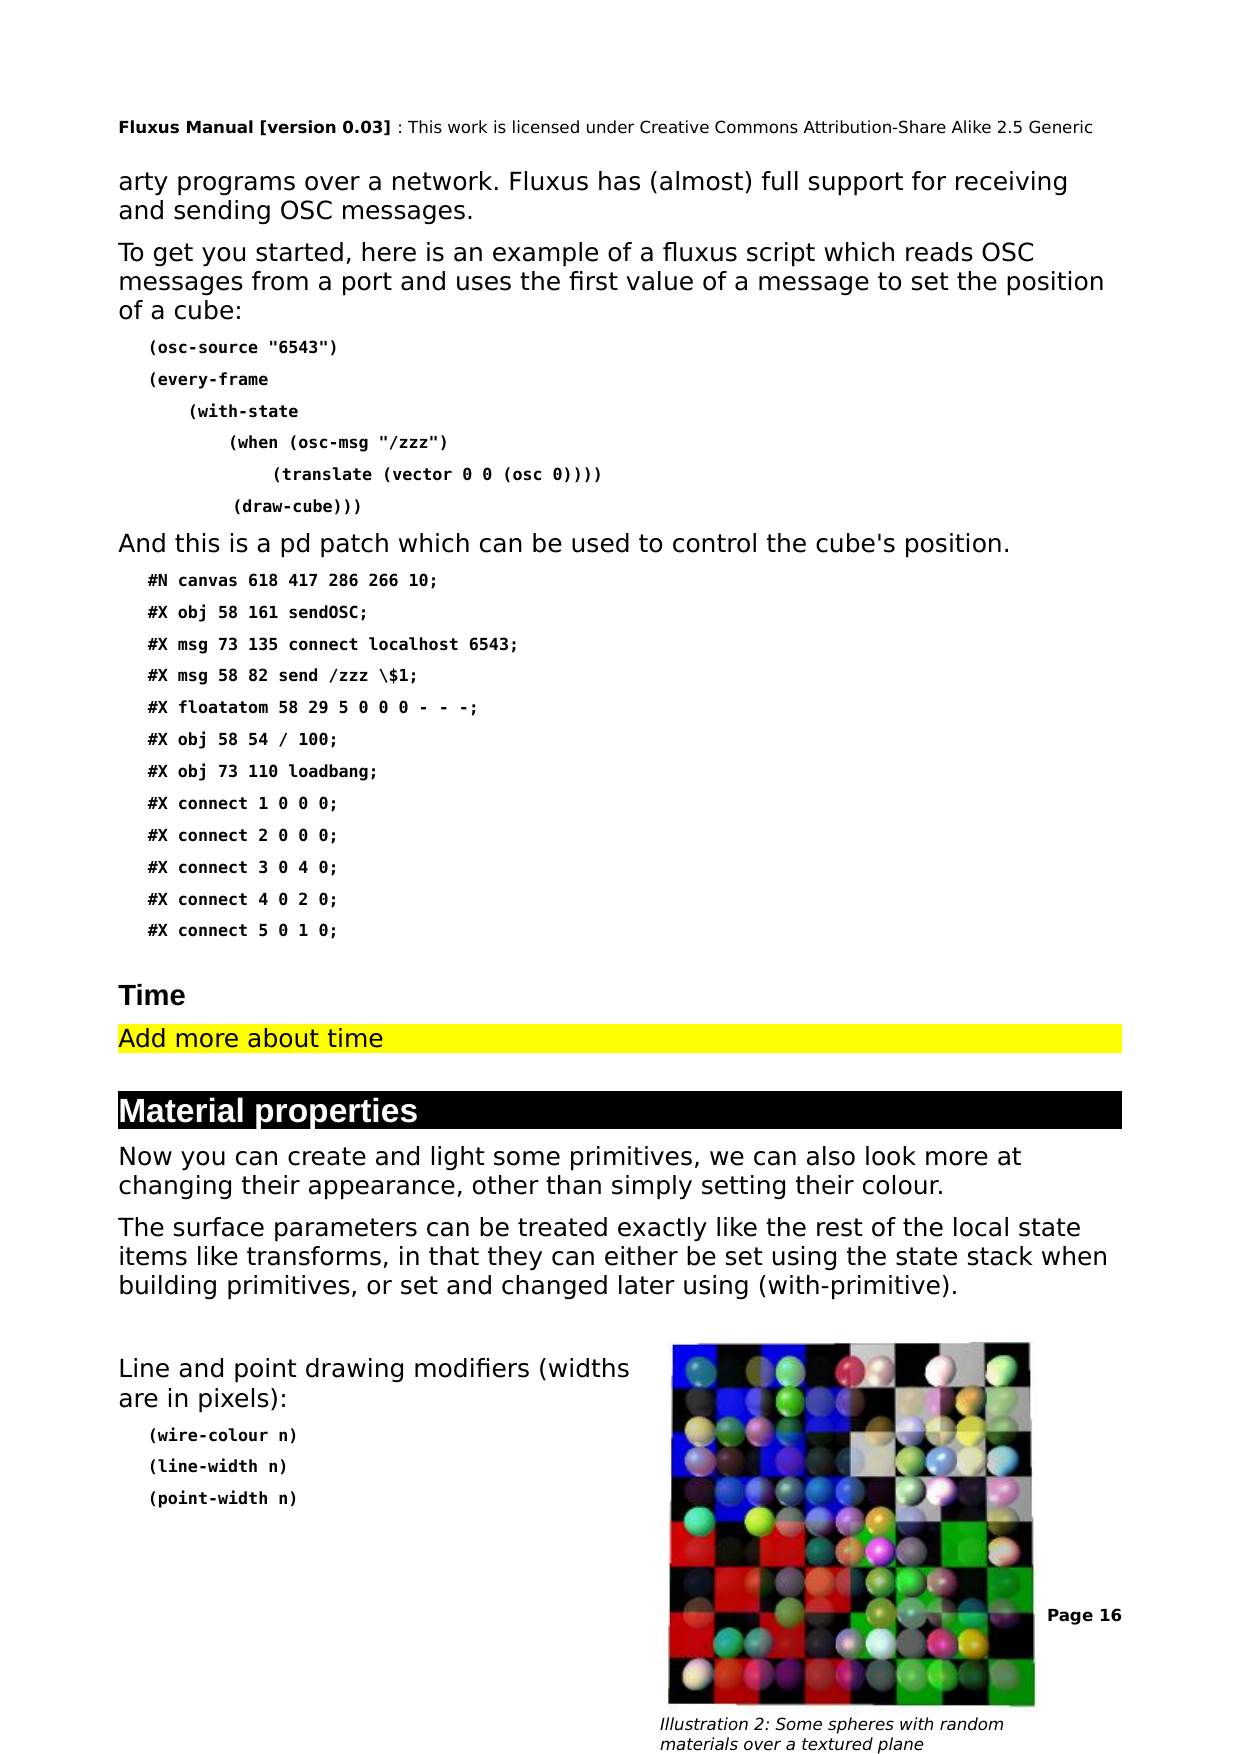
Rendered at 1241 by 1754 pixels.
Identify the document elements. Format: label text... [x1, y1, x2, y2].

text (translate (vector 0 0 (osc 0)))) [148, 465, 1122, 485]
subtitle Time [118, 978, 1122, 1012]
text And this is a pd patch which can be used to control the cube's position. [118, 529, 1122, 558]
text [1041, 1489, 1122, 1508]
text #N canvas 618 417 286 266 10; [148, 571, 1122, 590]
text #X msg 73 135 connect localhost 6543; [148, 634, 1122, 654]
text #X connect 3 0 4 0; [148, 858, 1122, 877]
text (line-width n) [148, 1457, 660, 1477]
text [1041, 1457, 1122, 1477]
text #X connect 1 0 0 0; [148, 794, 1122, 813]
text The surface parameters can be treated exactly like the rest of the local state items like transforms, in that they can either be set using the state stack when building primitives, or set and changed later using (with-primitive). [118, 1213, 1122, 1300]
text Line and point drawing modifiers (widths are in pixels): [118, 1354, 660, 1413]
text #X msg 58 82 send /zzz \$1; [148, 666, 1122, 686]
text #X connect 2 0 0 0; [148, 826, 1122, 845]
text (wire-colour n) [148, 1425, 660, 1445]
text arty programs over a network. Fluxus has (almost) full support for receiving and sending OSC messages. [118, 167, 1122, 225]
text #X connect 5 0 1 0; [148, 921, 1122, 941]
text [1041, 1425, 1122, 1445]
text Illustration 2: Some spheres with random materials over a textured plane [660, 1349, 1032, 1754]
text #X connect 4 0 2 0; [148, 889, 1122, 909]
text (with-state [148, 402, 1122, 421]
picture [667, 1342, 1041, 1716]
text #X obj 73 110 loadbang; [148, 762, 1122, 781]
text (osc-source "6543") [148, 338, 1122, 357]
text (draw-cube))) [118, 497, 1122, 517]
subtitle Material properties [118, 1091, 1122, 1129]
text (when (osc-msg "/zzz") [148, 433, 1122, 453]
text Add more about time [118, 1024, 1122, 1053]
text [660, 1336, 1032, 1349]
text #X obj 58 161 sendOSC; [148, 603, 1122, 622]
text (every-frame [148, 370, 1122, 389]
text Now you can create and light some primitives, we can also look more at changing their appearance, other than simply setting their colour. [118, 1142, 1122, 1200]
text (point-width n) [148, 1489, 660, 1508]
text To get you started, here is an example of a fluxus script which reads OSC messages from a port and uses the first value of a message to set the position of a cube: [118, 238, 1122, 325]
text #X obj 58 54 / 100; [148, 730, 1122, 749]
text [1041, 1354, 1122, 1413]
text #X floatatom 58 29 5 0 0 0 - - -; [148, 698, 1122, 718]
